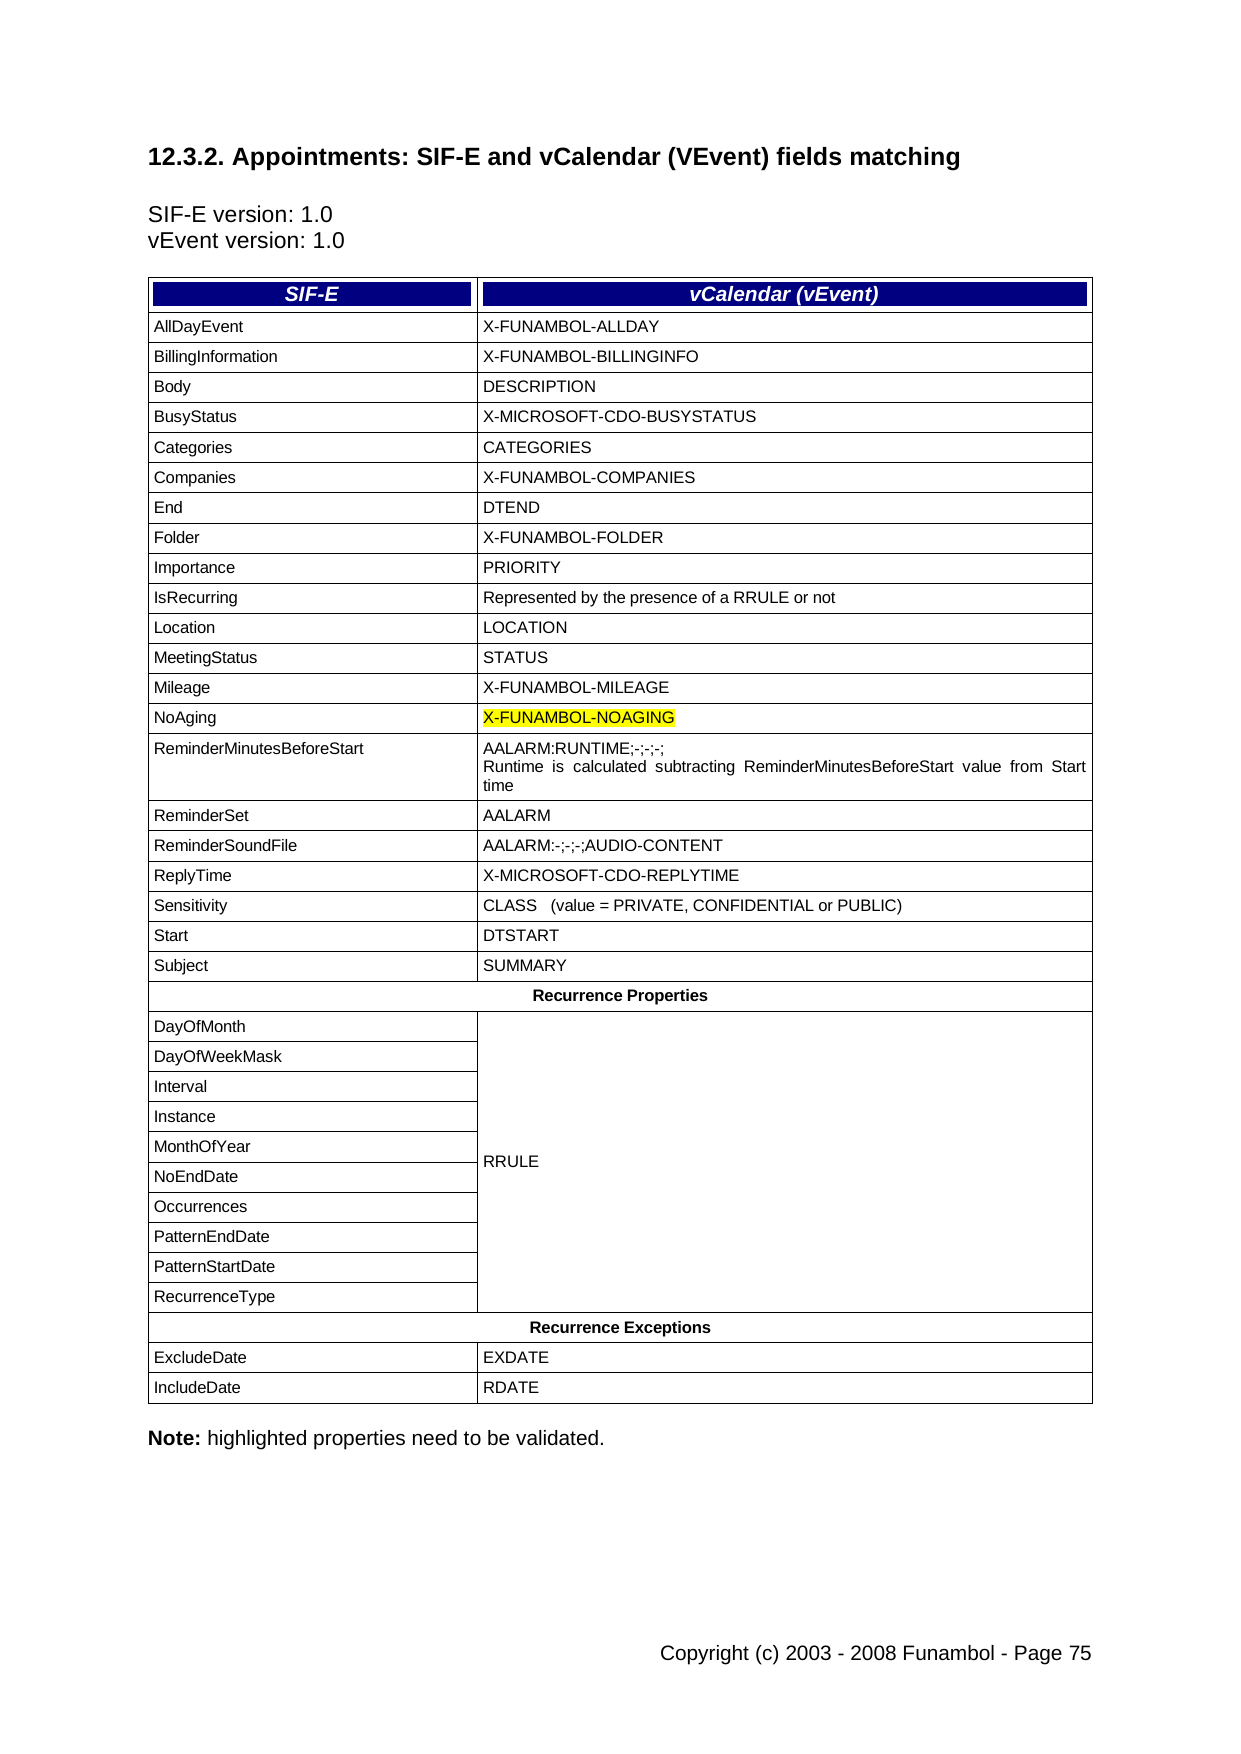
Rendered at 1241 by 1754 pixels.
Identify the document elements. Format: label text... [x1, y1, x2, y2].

table_cell Occurrences [149, 1193, 477, 1222]
table_cell AllDayEvent [149, 313, 477, 342]
table_cell Instance [149, 1102, 477, 1131]
table_cell Importance [149, 554, 477, 583]
table_cell X-FUNAMBOL-BILLINGINFO [478, 343, 1092, 372]
table_cell Folder [149, 524, 477, 553]
table_cell Sensitivity [149, 892, 477, 921]
table_cell RecurrenceType [149, 1283, 477, 1312]
table_cell AALARM:RUNTIME;-;-;-; Runtime is calculated subtracting ReminderMinutesBeforeStart value from Start time [478, 734, 1092, 800]
table_cell Companies [149, 463, 477, 492]
table_header SIF-E [149, 278, 477, 312]
table_cell SUMMARY [478, 952, 1092, 981]
table_cell IsRecurring [149, 584, 477, 613]
table_cell X-FUNAMBOL-ALLDAY [478, 313, 1092, 342]
table_cell ReminderSoundFile [149, 831, 477, 861]
table_cell BusyStatus [149, 403, 477, 432]
table_cell End [149, 493, 477, 523]
table_cell Represented by the presence of a RRULE or not [478, 584, 1092, 613]
table_cell MeetingStatus [149, 644, 477, 673]
table_cell Subject [149, 952, 477, 981]
table_cell Interval [149, 1072, 477, 1101]
table_cell AALARM [478, 801, 1092, 830]
table_cell CLASS (value = PRIVATE, CONFIDENTIAL or PUBLIC) [478, 892, 1092, 921]
table_cell CATEGORIES [478, 433, 1092, 462]
table_cell X-MICROSOFT-CDO-BUSYSTATUS [478, 403, 1092, 432]
table_cell Categories [149, 433, 477, 462]
table_cell PatternStartDate [149, 1253, 477, 1282]
table_cell DTSTART [478, 922, 1092, 951]
table_cell Recurrence Properties [149, 982, 1092, 1011]
table_cell MonthOfYear [149, 1132, 477, 1162]
table_cell LOCATION [478, 614, 1092, 643]
table_cell DayOfWeekMask [149, 1042, 477, 1071]
table_cell X-FUNAMBOL-MILEAGE [478, 674, 1092, 703]
table_cell EXDATE [478, 1343, 1092, 1372]
table_cell PRIORITY [478, 554, 1092, 583]
table_cell STATUS [478, 644, 1092, 673]
table_cell ReminderSet [149, 801, 477, 830]
text vEvent version: 1.0 [148, 227, 1093, 253]
table_cell AALARM:-;-;-;AUDIO-CONTENT [478, 831, 1092, 861]
table_cell ExcludeDate [149, 1343, 477, 1372]
table_header DayOfMonth [149, 1012, 477, 1041]
table_cell BillingInformation [149, 343, 477, 372]
text Note: highlighted properties need to be validated. [148, 1426, 1093, 1450]
subtitle Appointments: SIF-E and vCalendar (VEvent) fields matching [148, 143, 1093, 171]
table_cell Mileage [149, 674, 477, 703]
table_cell Recurrence Exceptions [149, 1313, 1092, 1342]
table_cell RDATE [478, 1373, 1092, 1403]
table_cell DTEND [478, 493, 1092, 523]
table_cell DESCRIPTION [478, 373, 1092, 402]
table_cell Location [149, 614, 477, 643]
table_cell RRULE [478, 1012, 1092, 1312]
table_cell Body [149, 373, 477, 402]
table_cell ReminderMinutesBeforeStart [149, 734, 477, 800]
table_cell NoEndDate [149, 1163, 477, 1192]
table_cell X-FUNAMBOL-FOLDER [478, 524, 1092, 553]
table_cell NoAging [149, 704, 477, 733]
text SIF-E version: 1.0 [148, 201, 1093, 227]
table_cell X-FUNAMBOL-COMPANIES [478, 463, 1092, 492]
table_cell Start [149, 922, 477, 951]
table_cell PatternEndDate [149, 1223, 477, 1252]
table_cell IncludeDate [149, 1373, 477, 1403]
table_cell ReplyTime [149, 862, 477, 891]
table_header vCalendar (vEvent) [478, 278, 1092, 312]
table_cell X-FUNAMBOL-NOAGING [478, 704, 1092, 733]
table_cell X-MICROSOFT-CDO-REPLYTIME [478, 862, 1092, 891]
